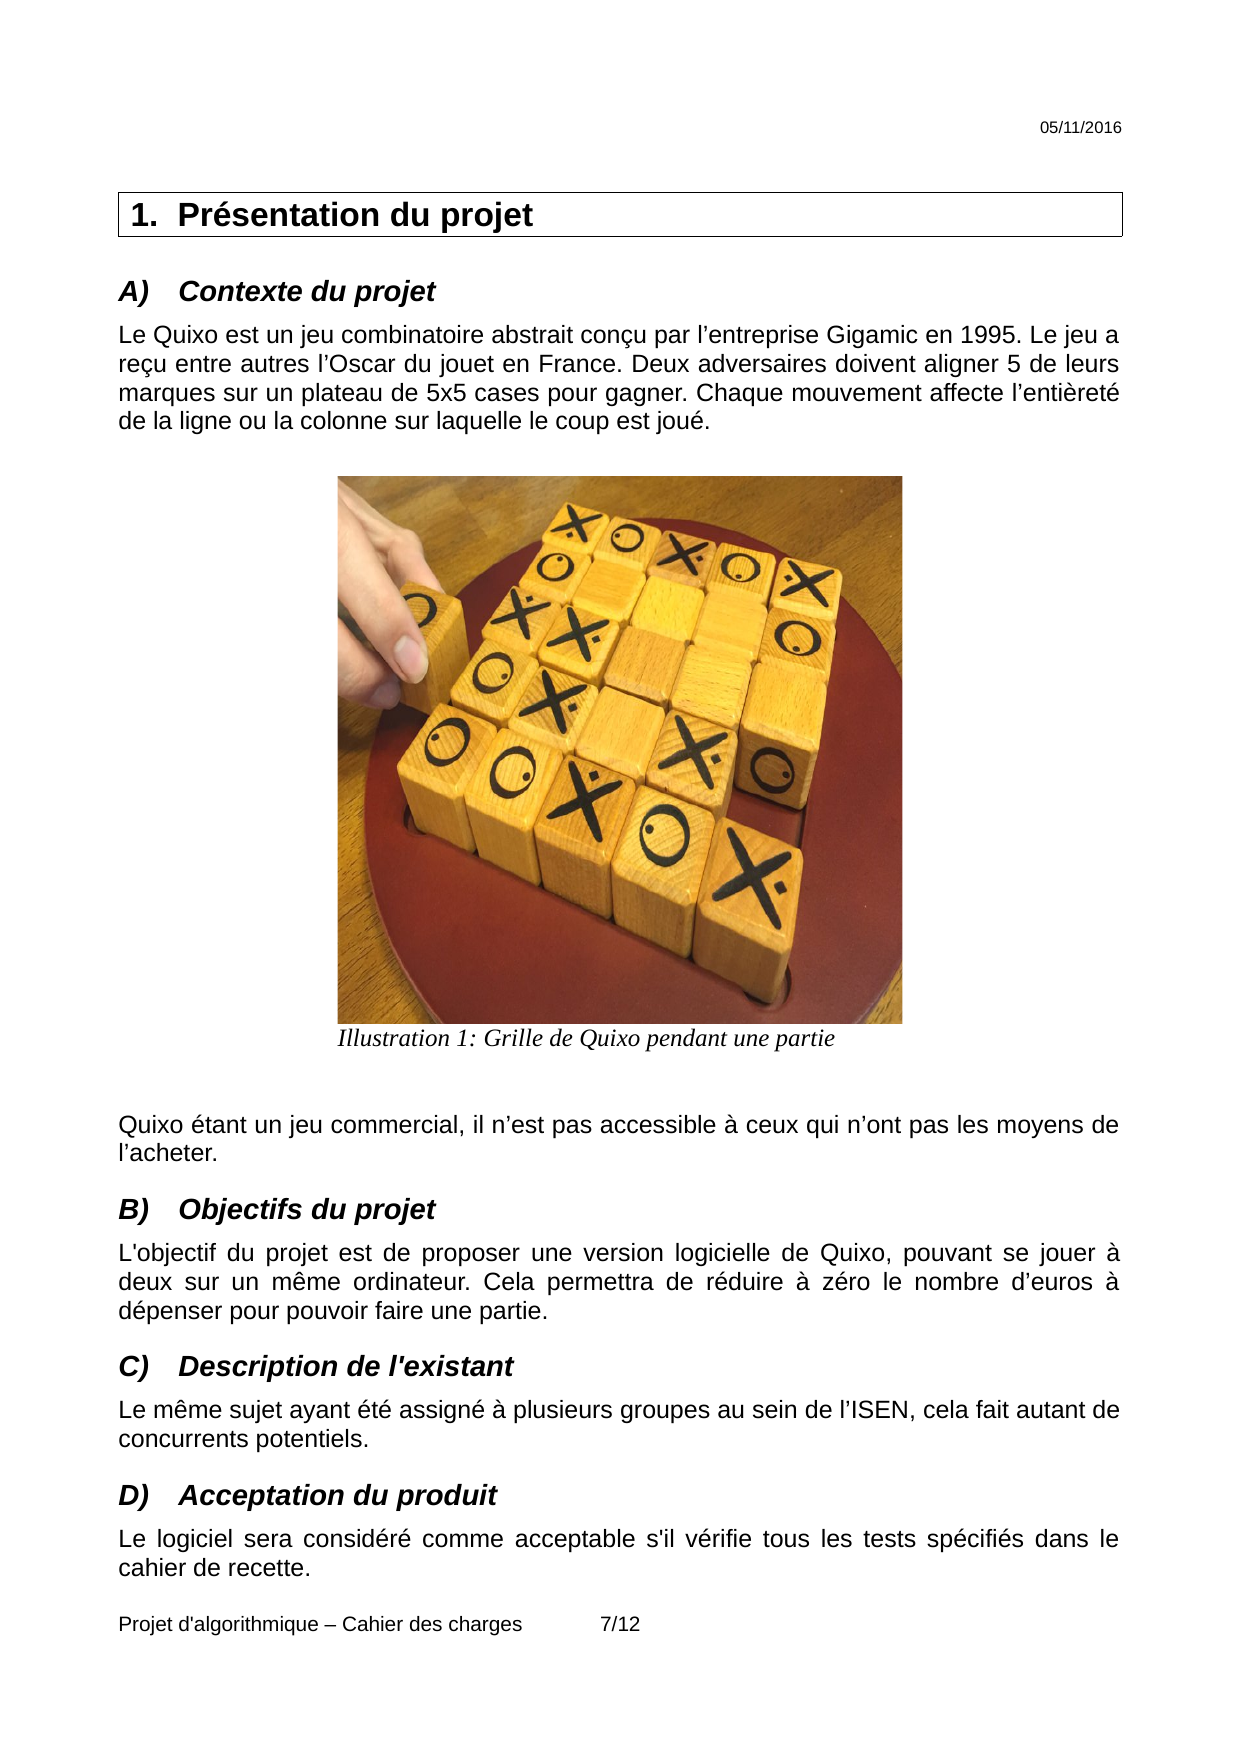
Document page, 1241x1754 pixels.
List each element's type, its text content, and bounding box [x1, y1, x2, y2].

subtitle Présentation du projet [119, 193, 1122, 236]
text Le Quixo est un jeu combinatoire abstrait conçu par l’entreprise Gigamic en 1995. Le jeu a reçu entre autres l’Oscar du jouet en France. Deux adversaires doivent aligner 5 de leurs marques sur un plateau de 5x5 cases pour gagner. Chaque mouvement affecte l’entièreté de la ligne ou la colonne sur laquelle le coup est joué. [118, 320, 1122, 435]
subtitle Contexte du projet [118, 274, 1122, 307]
text L'objectif du projet est de proposer une version logicielle de Quixo, pouvant se jouer à deux sur un même ordinateur. Cela permettra de réduire à zéro le nombre d’euros à dépenser pour pouvoir faire une partie. [118, 1238, 1122, 1324]
text Quixo étant un jeu commercial, il n’est pas accessible à ceux qui n’ont pas les moyens de l’acheter. [118, 1109, 1122, 1167]
subtitle Acceptation du produit [118, 1478, 1122, 1511]
subtitle Objectifs du projet [118, 1192, 1122, 1226]
text Illustration 1: Grille de Quixo pendant une partie [337, 1024, 903, 1052]
subtitle Description de l'existant [118, 1349, 1122, 1383]
text Le même sujet ayant été assigné à plusieurs groupes au sein de l’ISEN, cela fait autant de concurrents potentiels. [118, 1395, 1122, 1453]
picture [337, 476, 903, 1024]
text Le logiciel sera considéré comme acceptable s'il vérifie tous les tests spécifiés dans le cahier de recette. [118, 1524, 1122, 1581]
